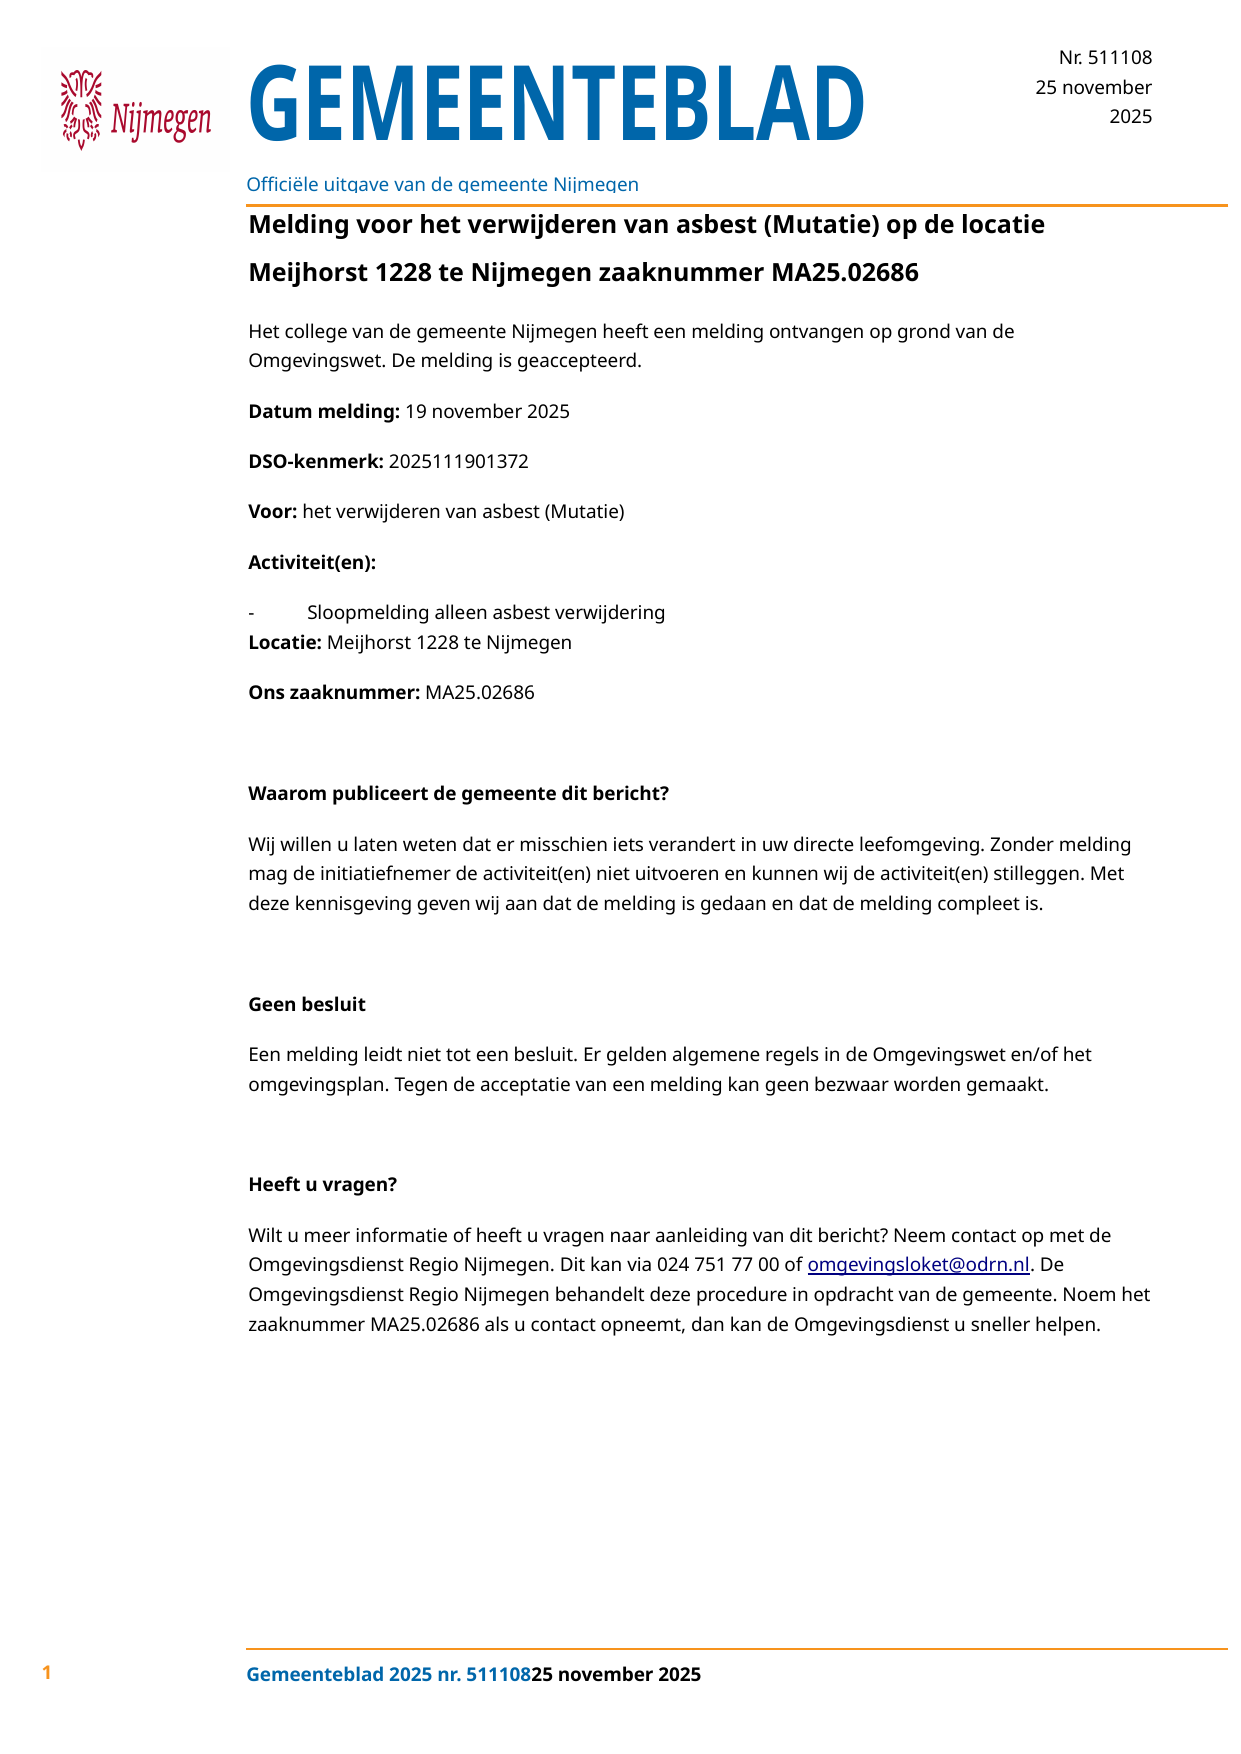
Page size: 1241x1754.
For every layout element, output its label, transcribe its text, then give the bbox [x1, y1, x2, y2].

text Datum melding: 19 november 2025 [248, 398, 1152, 424]
text Voor: het verwijderen van asbest (Mutatie) [248, 499, 1152, 524]
text Een melding leidt niet tot een besluit. Er gelden algemene regels in de Omgevingswet en/of het omgevingsplan. Tegen de acceptatie van een melding kan geen bezwaar worden gemaakt. [248, 1041, 1152, 1097]
text Heeft u vragen? [248, 1172, 1152, 1197]
list Sloopmelding alleen asbest verwijdering [248, 599, 1152, 625]
picture [41, 47, 231, 172]
text Wij willen u laten weten dat er misschien iets verandert in uw directe leefomgeving. Zonder melding mag de initiatiefnemer de activiteit(en) niet uitvoeren en kunnen wij de activiteit(en) stilleggen. Met deze kennisgeving geven wij aan dat de melding is gedaan en dat de melding compleet is. [248, 831, 1152, 916]
text Activiteit(en): [248, 549, 1152, 575]
text Wilt u meer informatie of heeft u vragen naar aanleiding van dit bericht? Neem contact op met de Omgevingsdienst Regio Nijmegen. Dit kan via 024 751 77 00 of omgevingsloket@odrn.nl. De Omgevingsdienst Regio Nijmegen behandelt deze procedure in opdracht van de gemeente. Noem het zaaknummer MA25.02686 als u contact opneemt, dan kan de Omgevingsdienst u sneller helpen. [248, 1222, 1152, 1337]
text Locatie: Meijhorst 1228 te Nijmegen [248, 629, 1152, 655]
text Waarom publiceert de gemeente dit bericht? [248, 780, 1152, 806]
text DSO-kenmerk: 2025111901372 [248, 448, 1152, 474]
text Het college van de gemeente Nijmegen heeft een melding ontvangen op grond van de Omgevingswet. De melding is geaccepteerd. [248, 318, 1152, 373]
text Melding voor het verwijderen van asbest (Mutatie) op de locatie Meijhorst 1228 te Nijmegen zaaknummer MA25.02686 [248, 207, 1152, 288]
text Geen besluit [248, 991, 1152, 1017]
text Ons zaaknummer: MA25.02686 [248, 679, 1152, 705]
